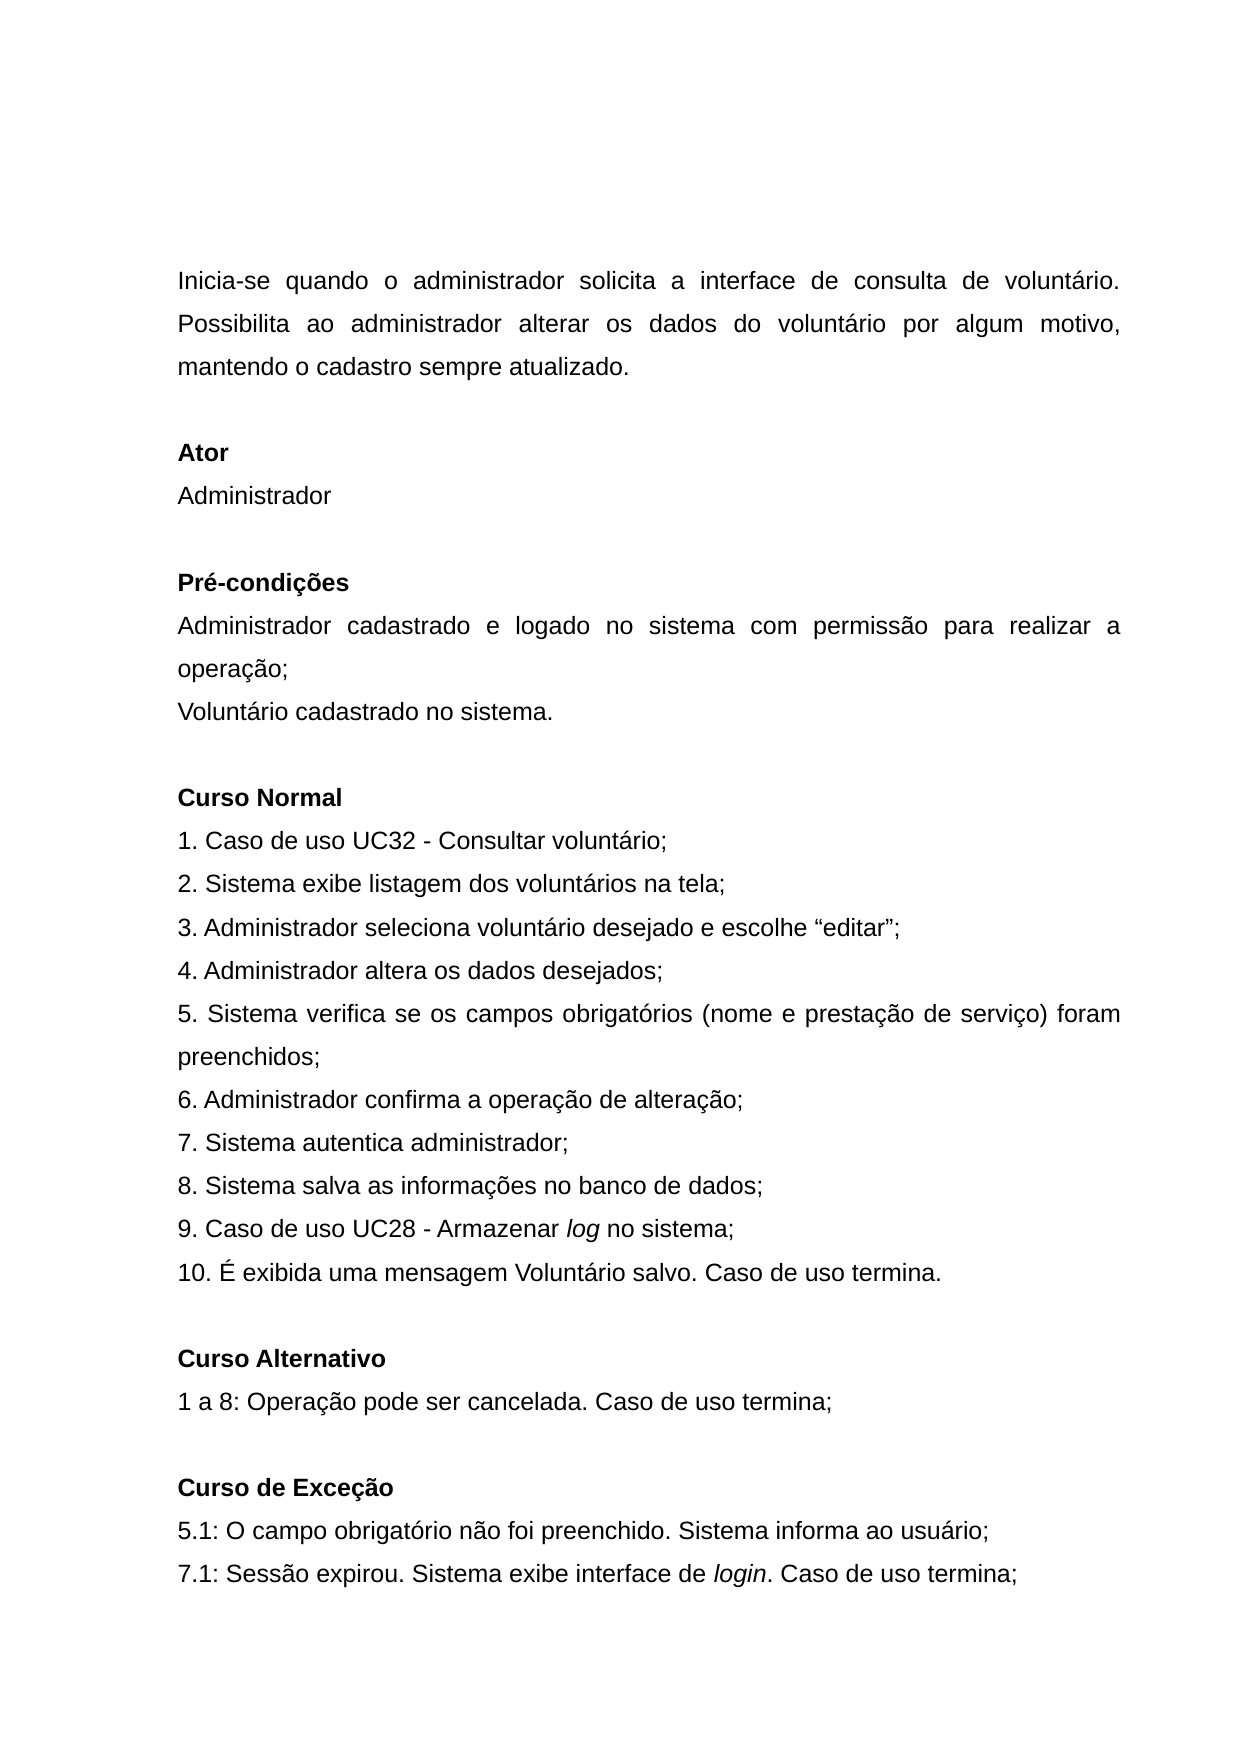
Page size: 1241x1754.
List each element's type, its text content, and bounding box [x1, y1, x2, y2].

text 8. Sistema salva as informações no banco de dados; [177, 1171, 1122, 1200]
text 6. Administrador confirma a operação de alteração; [177, 1085, 1122, 1114]
text Inicia-se quando o administrador solicita a interface de consulta de voluntário. Possibilita ao administrador alterar os dados do voluntário por algum motivo, mantendo o cadastro sempre atualizado. [177, 266, 1122, 381]
text Ator [177, 438, 1122, 467]
text 9. Caso de uso UC28 - Armazenar log no sistema; [177, 1214, 1122, 1243]
text Administrador [177, 481, 1122, 510]
text 5. Sistema verifica se os campos obrigatórios (nome e prestação de serviço) foram preenchidos; [177, 999, 1122, 1071]
text Curso de Exceção [177, 1473, 1122, 1502]
text 5.1: O campo obrigatório não foi preenchido. Sistema informa ao usuário; [177, 1516, 1122, 1545]
text Administrador cadastrado e logado no sistema com permissão para realizar a operação; [177, 611, 1122, 683]
text 1. Caso de uso UC32 - Consultar voluntário; [177, 826, 1122, 855]
text Pré-condições [177, 568, 1122, 596]
text 2. Sistema exibe listagem dos voluntários na tela; [177, 869, 1122, 898]
text 3. Administrador seleciona voluntário desejado e escolhe “editar”; 4. Administrador altera os dados desejados; [177, 913, 1122, 984]
text 1 a 8: Operação pode ser cancelada. Caso de uso termina; [177, 1387, 1122, 1416]
text Curso Normal [177, 783, 1122, 812]
text Curso Alternativo [177, 1344, 1122, 1373]
text 7. Sistema autentica administrador; [177, 1128, 1122, 1157]
text 7.1: Sessão expirou. Sistema exibe interface de login. Caso de uso termina; [177, 1559, 1122, 1588]
text Voluntário cadastrado no sistema. [177, 697, 1122, 726]
text 10. É exibida uma mensagem Voluntário salvo. Caso de uso termina. [177, 1258, 1122, 1286]
